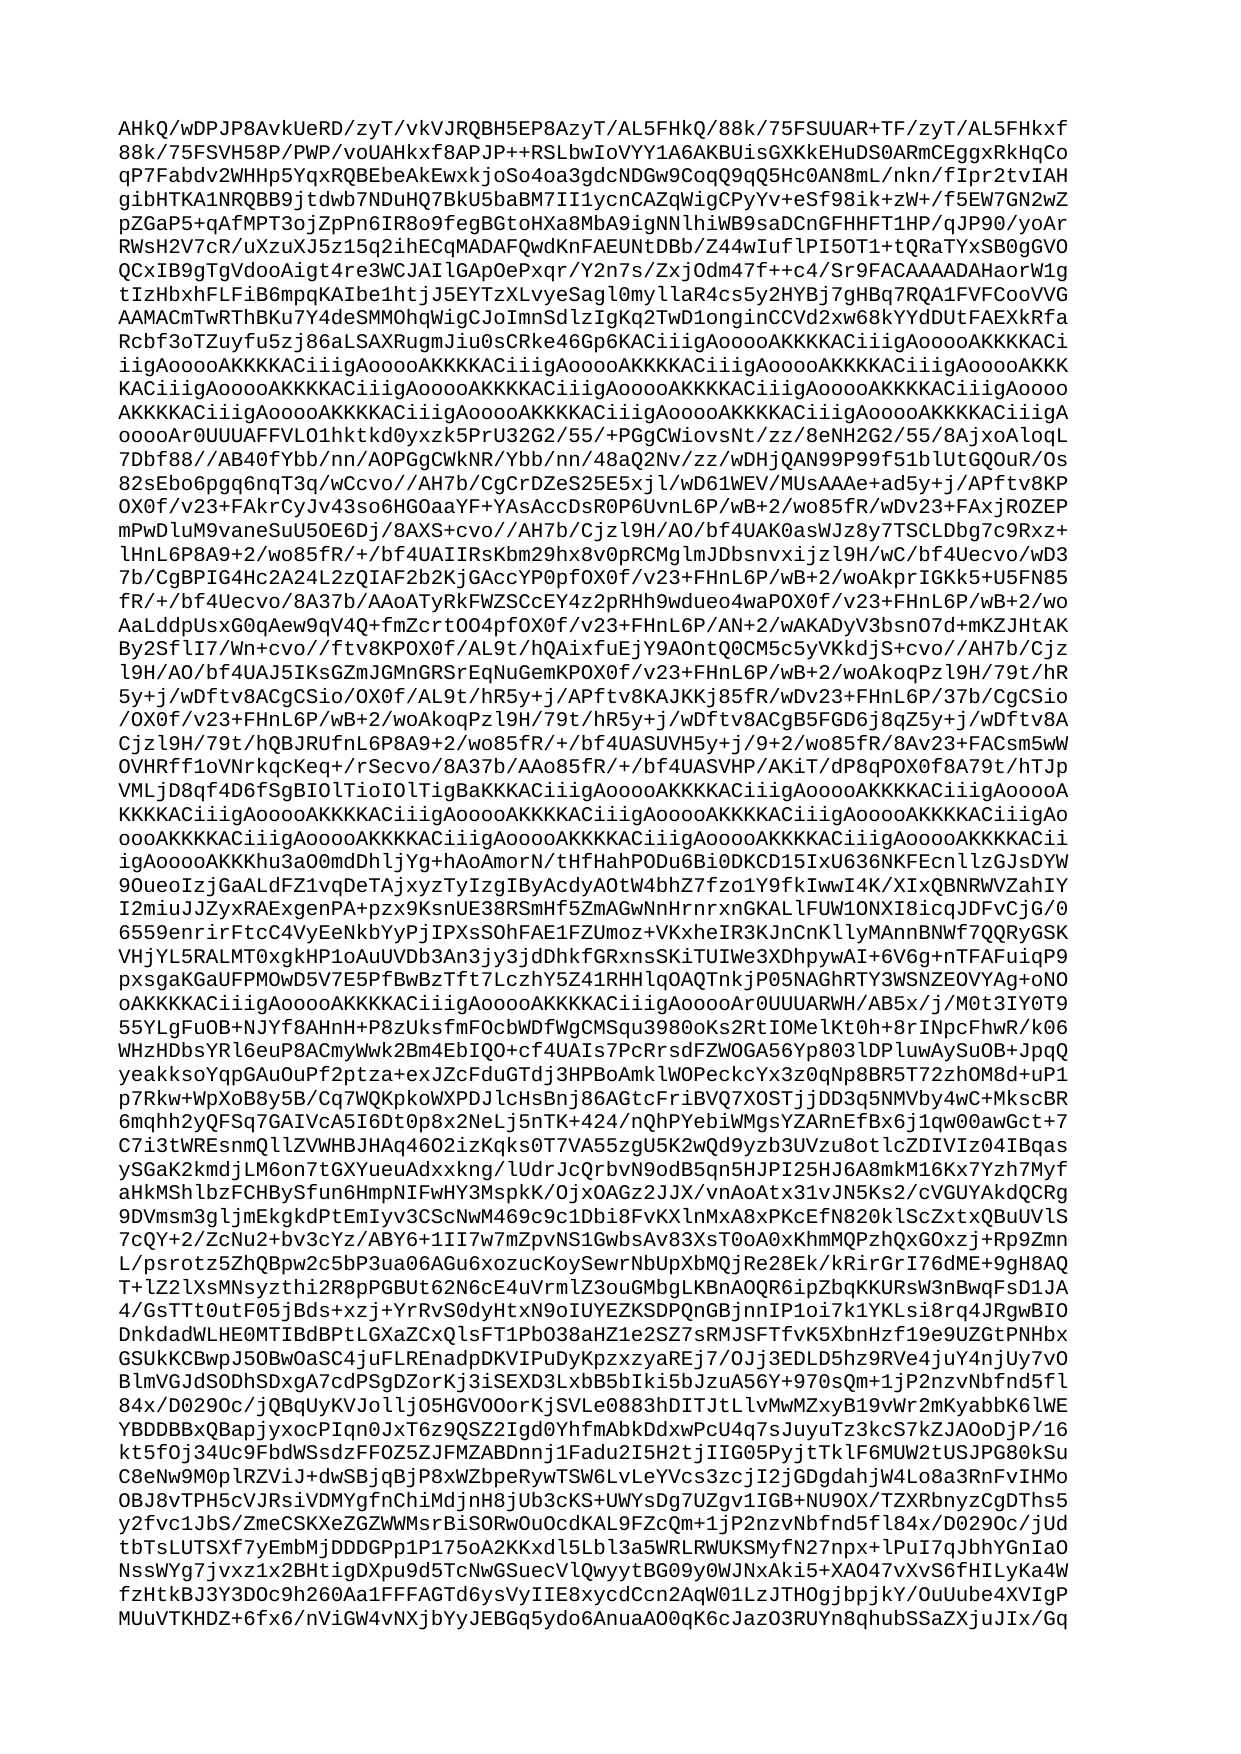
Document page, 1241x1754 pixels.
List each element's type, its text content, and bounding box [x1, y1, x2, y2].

text AaLddpUsxG0qAew9qV4Q+fmZcrtOO4pfOX0f/v23+FHnL6P/AN+2/wAKADyV3bsnO7d+mKZJHtAK [118, 615, 1122, 638]
text igAooooAKKKhu3aO0mdDhljYg+hAoAmorN/tHfHahPODu6Bi0DKCD15IxU636NKFEcnllzGJsDYW [118, 851, 1122, 875]
text 6mqhh2yQFSq7GAIVcA5I6Dt0p8x2NeLj5nTK+424/nQhPYebiWMgsYZARnEfBx6j1qw00awGct+7 [118, 1111, 1122, 1135]
text 82sEbo6pgq6nqT3q/wCcvo//AH7b/CgCrDZeS25E5xjl/wD61WEV/MUsAAAe+ad5y+j/APftv8KP [118, 473, 1122, 496]
text 7b/CgBPIG4Hc2A24L2zQIAF2b2KjGAccYP0pfOX0f/v23+FHnL6P/wB+2/woAkprIGKk5+U5FN85 [118, 567, 1122, 591]
text Rcbf3oTZuyfu5zj86aLSAXRugmJiu0sCRke46Gp6KACiiigAooooAKKKKACiiigAooooAKKKKACi [118, 331, 1122, 354]
text 9DVmsm3gljmEkgkdPtEmIyv3CScNwM469c9c1Dbi8FvKXlnMxA8xPKcEfN820klScZxtxQBuUVlS [118, 1206, 1122, 1229]
text BlmVGJdSODhSDxgA7cdPSgDZorKj3iSEXD3LxbB5bIki5bJzuA56Y+970sQm+1jP2nzvNbfnd5fl [118, 1371, 1122, 1395]
text WHzHDbsYRl6euP8ACmyWwk2Bm4EbIQO+cf4UAIs7PcRrsdFZWOGA56Yp803lDPluwAySuOB+JpqQ [118, 1040, 1122, 1064]
text L/psrotz5ZhQBpw2c5bP3ua06AGu6xozucKoySewrNbUpXbMQjRe28Ek/kRirGrI76dME+9gH8AQ [118, 1253, 1122, 1277]
text ySGaK2kmdjLM6on7tGXYueuAdxxkng/lUdrJcQrbvN9odB5qn5HJPI25HJ6A8mkM16Kx7Yzh7Myf [118, 1158, 1122, 1182]
text GSUkKCBwpJ5OBwOaSC4juFLREnadpDKVIPuDyKpzxzyaREj7/OJj3EDLD5hz9RVe4juY4njUy7vO [118, 1348, 1122, 1371]
text OVHRff1oVNrkqcKeq+/rSecvo/8A37b/AAo85fR/+/bf4UASVHP/AKiT/dP8qPOX0f8A79t/hTJp [118, 757, 1122, 780]
text AHkQ/wDPJP8AvkUeRD/zyT/vkVJRQBH5EP8AzyT/AL5FHkQ/88k/75FSUUAR+TF/zyT/AL5FHkxf [118, 118, 1122, 142]
text 7cQY+2/ZcNu2+bv3cYz/ABY6+1II7w7mZpvNS1GwbsAv83XsT0oA0xKhmMQPzhQxGOxzj+Rp9Zmn [118, 1229, 1122, 1253]
text 7Dbf88//AB40fYbb/nn/AOPGgCWkNR/Ybb/nn/48aQ2Nv/zz/wDHjQAN99P99f51blUtGQOuR/Os [118, 449, 1122, 473]
text yeakksoYqpGAuOuPf2ptza+exJZcFduGTdj3HPBoAmklWOPeckcYx3z0qNp8BR5T72zhOM8d+uP1 [118, 1064, 1122, 1088]
text qP7Fabdv2WHHp5YqxRQBEbeAkEwxkjoSo4oa3gdcNDGw9CoqQ9qQ5Hc0AN8mL/nkn/fIpr2tvIAH [118, 165, 1122, 189]
text QCxIB9gTgVdooAigt4re3WCJAIlGApOePxqr/Y2n7s/ZxjOdm47f++c4/Sr9FACAAAADAHaorW1g [118, 260, 1122, 284]
text RWsH2V7cR/uXzuXJ5z15q2ihECqMADAFQwdKnFAEUNtDBb/Z44wIuflPI5OT1+tQRaTYxSB0gGVO [118, 236, 1122, 260]
text 88k/75FSVH58P/PWP/voUAHkxf8APJP++RSLbwIoVYY1A6AKBUisGXKkEHuDS0ARmCEggxRkHqCo [118, 142, 1122, 165]
text KKKKACiiigAooooAKKKKACiiigAooooAKKKKACiiigAooooAKKKKACiiigAooooAKKKKACiiigAo [118, 804, 1122, 827]
text VMLjD8qf4D6fSgBIOlTioIOlTigBaKKKACiiigAooooAKKKKACiiigAooooAKKKKACiiigAooooA [118, 780, 1122, 804]
text kt5fOj34Uc9FbdWSsdzFFOZ5ZJFMZABDnnj1Fadu2I5H2tjIIG05PyjtTklF6MUW2tUSJPG80kSu [118, 1442, 1122, 1466]
text 55YLgFuOB+NJYf8AHnH+P8zUksfmFOcbWDfWgCMSqu3980oKs2RtIOMelKt0h+8rINpcFhwR/k06 [118, 1017, 1122, 1040]
text oooAKKKKACiiigAooooAKKKKACiiigAooooAKKKKACiiigAooooAKKKKACiiigAooooAKKKKACii [118, 827, 1122, 851]
text pZGaP5+qAfMPT3ojZpPn6IR8o9fegBGtoHXa8MbA9igNNlhiWB9saDCnGFHHFT1HP/qJP90/yoAr [118, 213, 1122, 236]
text tbTsLUTSXf7yEmbMjDDDGPp1P175oA2KKxdl5Lbl3a5WRLRWUKSMyfN27npx+lPuI7qJbhYGnIaO [118, 1537, 1122, 1561]
text l9H/AO/bf4UAJ5IKsGZmJGMnGRSrEqNuGemKPOX0f/v23+FHnL6P/wB+2/woAkoqPzl9H/79t/hR [118, 662, 1122, 686]
text I2miuJJZyxRAExgenPA+pzx9KsnUE38RSmHf5ZmAGwNnHrnrxnGKALlFUW1ONXI8icqJDFvCjG/0 [118, 898, 1122, 922]
text C7i3tWREsnmQllZVWHBJHAq46O2izKqks0T7VA55zgU5K2wQd9yzb3UVzu8otlcZDIVIz04IBqas [118, 1135, 1122, 1158]
text 84x/D029Oc/jQBqUyKVJolljO5HGVOOorKjSVLe0883hDITJtLlvMwMZxyB19vWr2mKyabbK6lWE [118, 1395, 1122, 1419]
text gibHTKA1NRQBB9jtdwb7NDuHQ7BkU5baBM7II1ycnCAZqWigCPyYv+eSf98ik+zW+/f5EW7GN2wZ [118, 189, 1122, 213]
text 9OueoIzjGaALdFZ1vqDeTAjxyzTyIzgIByAcdyAOtW4bhZ7fzo1Y9fkIwwI4K/XIxQBNRWVZahIY [118, 875, 1122, 898]
text OX0f/v23+FAkrCyJv43so6HGOaaYF+YAsAccDsR0P6UvnL6P/wB+2/wo85fR/wDv23+FAxjROZEP [118, 496, 1122, 520]
text 6559enrirFtcC4VyEeNkbYyPjIPXsSOhFAE1FZUmoz+VKxheIR3KJnCnKllyMAnnBNWf7QQRyGSK [118, 922, 1122, 946]
text OBJ8vTPH5cVJRsiVDMYgfnChiMdjnH8jUb3cKS+UWYsDg7UZgv1IGB+NU9OX/TZXRbnyzCgDThs5 [118, 1489, 1122, 1513]
text tIzHbxhFLFiB6mpqKAIbe1htjJ5EYTzXLvyeSagl0myllaR4cs5y2HYBj7gHBq7RQA1FVFCooVVG [118, 284, 1122, 307]
text AKKKKACiiigAooooAKKKKACiiigAooooAKKKKACiiigAooooAKKKKACiiigAooooAKKKKACiiigA [118, 402, 1122, 426]
text /OX0f/v23+FHnL6P/wB+2/woAkoqPzl9H/79t/hR5y+j/wDftv8ACgB5FGD6j8qZ5y+j/wDftv8A [118, 709, 1122, 733]
text By2SflI7/Wn+cvo//ftv8KPOX0f/AL9t/hQAixfuEjY9AOntQ0CM5c5yVKkdjS+cvo//AH7b/Cjz [118, 638, 1122, 662]
text iigAooooAKKKKACiiigAooooAKKKKACiiigAooooAKKKKACiiigAooooAKKKKACiiigAooooAKKK [118, 354, 1122, 378]
text YBDDBBxQBapjyxocPIqn0JxT6z9QSZ2Igd0YhfmAbkDdxwPcU4q7sJuyuTz3kcS7kZJAOoDjP/16 [118, 1419, 1122, 1442]
text MUuVTKHDZ+6fx6/nViGW4vNXjbYyJEBGq5ydo6AnuaAO0qK6cJazO3RUYn8qhubSSaZXjuJIx/Gq [118, 1608, 1122, 1631]
text mPwDluM9vaneSuU5OE6Dj/8AXS+cvo//AH7b/Cjzl9H/AO/bf4UAK0asWJz8y7TSCLDbg7c9Rxz+ [118, 520, 1122, 544]
text Cjzl9H/79t/hQBJRUfnL6P8A9+2/wo85fR/+/bf4UASUVH5y+j/9+2/wo85fR/8Av23+FACsm5wW [118, 733, 1122, 757]
text fzHtkBJ3Y3DOc9h260Aa1FFFAGTd6ysVyIIE8xycdCcn2AqW01LzJTHOgjbpjkY/OuUube4XVIgP [118, 1584, 1122, 1608]
text y2fvc1JbS/ZmeCSKXeZGZWWMsrBiSORwOuOcdKAL9FZcQm+1jP2nzvNbfnd5fl84x/D029Oc/jUd [118, 1513, 1122, 1537]
text fR/+/bf4Uecvo/8A37b/AAoATyRkFWZSCcEY4z2pRHh9wdueo4waPOX0f/v23+FHnL6P/wB+2/wo [118, 591, 1122, 615]
text aHkMShlbzFCHBySfun6HmpNIFwHY3MspkK/OjxOAGz2JJX/vnAoAtx31vJN5Ks2/cVGUYAkdQCRg [118, 1182, 1122, 1206]
text 5y+j/wDftv8ACgCSio/OX0f/AL9t/hR5y+j/APftv8KAJKKj85fR/wDv23+FHnL6P/37b/CgCSio [118, 686, 1122, 709]
text oAKKKKACiiigAooooAKKKKACiiigAooooAKKKKACiiigAooooAr0UUUARWH/AB5x/j/M0t3IY0T9 [118, 993, 1122, 1017]
text VHjYL5RALMT0xgkHP1oAuUVDb3An3jy3jdDhkfGRxnsSKiTUIWe3XDhpywAI+6V6g+nTFAFuiqP9 [118, 946, 1122, 969]
text lHnL6P8A9+2/wo85fR/+/bf4UAIIRsKbm29hx8v0pRCMglmJDbsnvxijzl9H/wC/bf4Uecvo/wD3 [118, 544, 1122, 567]
text ooooAr0UUUAFFVLO1hktkd0yxzk5PrU32G2/55/+PGgCWiovsNt/zz/8eNH2G2/55/8AjxoAloqL [118, 426, 1122, 449]
text AAMACmTwRThBKu7Y4deSMMOhqWigCJoImnSdlzIgKq2TwD1onginCCVd2xw68kYYdDUtFAEXkRfa [118, 307, 1122, 331]
text DnkdadWLHE0MTIBdBPtLGXaZCxQlsFT1PbO38aHZ1e2SZ7sRMJSFTfvK5XbnHzf19e9UZGtPNHbx [118, 1324, 1122, 1348]
text T+lZ2lXsMNsyzthi2R8pPGBUt62N6cE4uVrmlZ3ouGMbgLKBnAOQR6ipZbqKKURsW3nBwqFsD1JA [118, 1277, 1122, 1300]
text NssWYg7jvxz1x2BHtigDXpu9d5TcNwGSuecVlQwyytBG09y0WJNxAki5+XAO47vXvS6fHILyKa4W [118, 1561, 1122, 1584]
text 4/GsTTt0utF05jBds+xzj+YrRvS0dyHtxN9oIUYEZKSDPQnGBjnnIP1oi7k1YKLsi8rq4JRgwBIO [118, 1300, 1122, 1324]
text C8eNw9M0plRZViJ+dwSBjqBjP8xWZbpeRywTSW6LvLeYVcs3zcjI2jGDgdahjW4Lo8a3RnFvIHMo [118, 1466, 1122, 1489]
text KACiiigAooooAKKKKACiiigAooooAKKKKACiiigAooooAKKKKACiiigAooooAKKKKACiiigAoooo [118, 378, 1122, 402]
text pxsgaKGaUFPMOwD5V7E5PfBwBzTft7LczhY5Z41RHHlqOAQTnkjP05NAGhRTY3WSNZEOVYAg+oNO [118, 969, 1122, 993]
text p7Rkw+WpXoB8y5B/Cq7WQKpkoWXPDJlcHsBnj86AGtcFriBVQ7XOSTjjDD3q5NMVby4wC+MkscBR [118, 1088, 1122, 1111]
